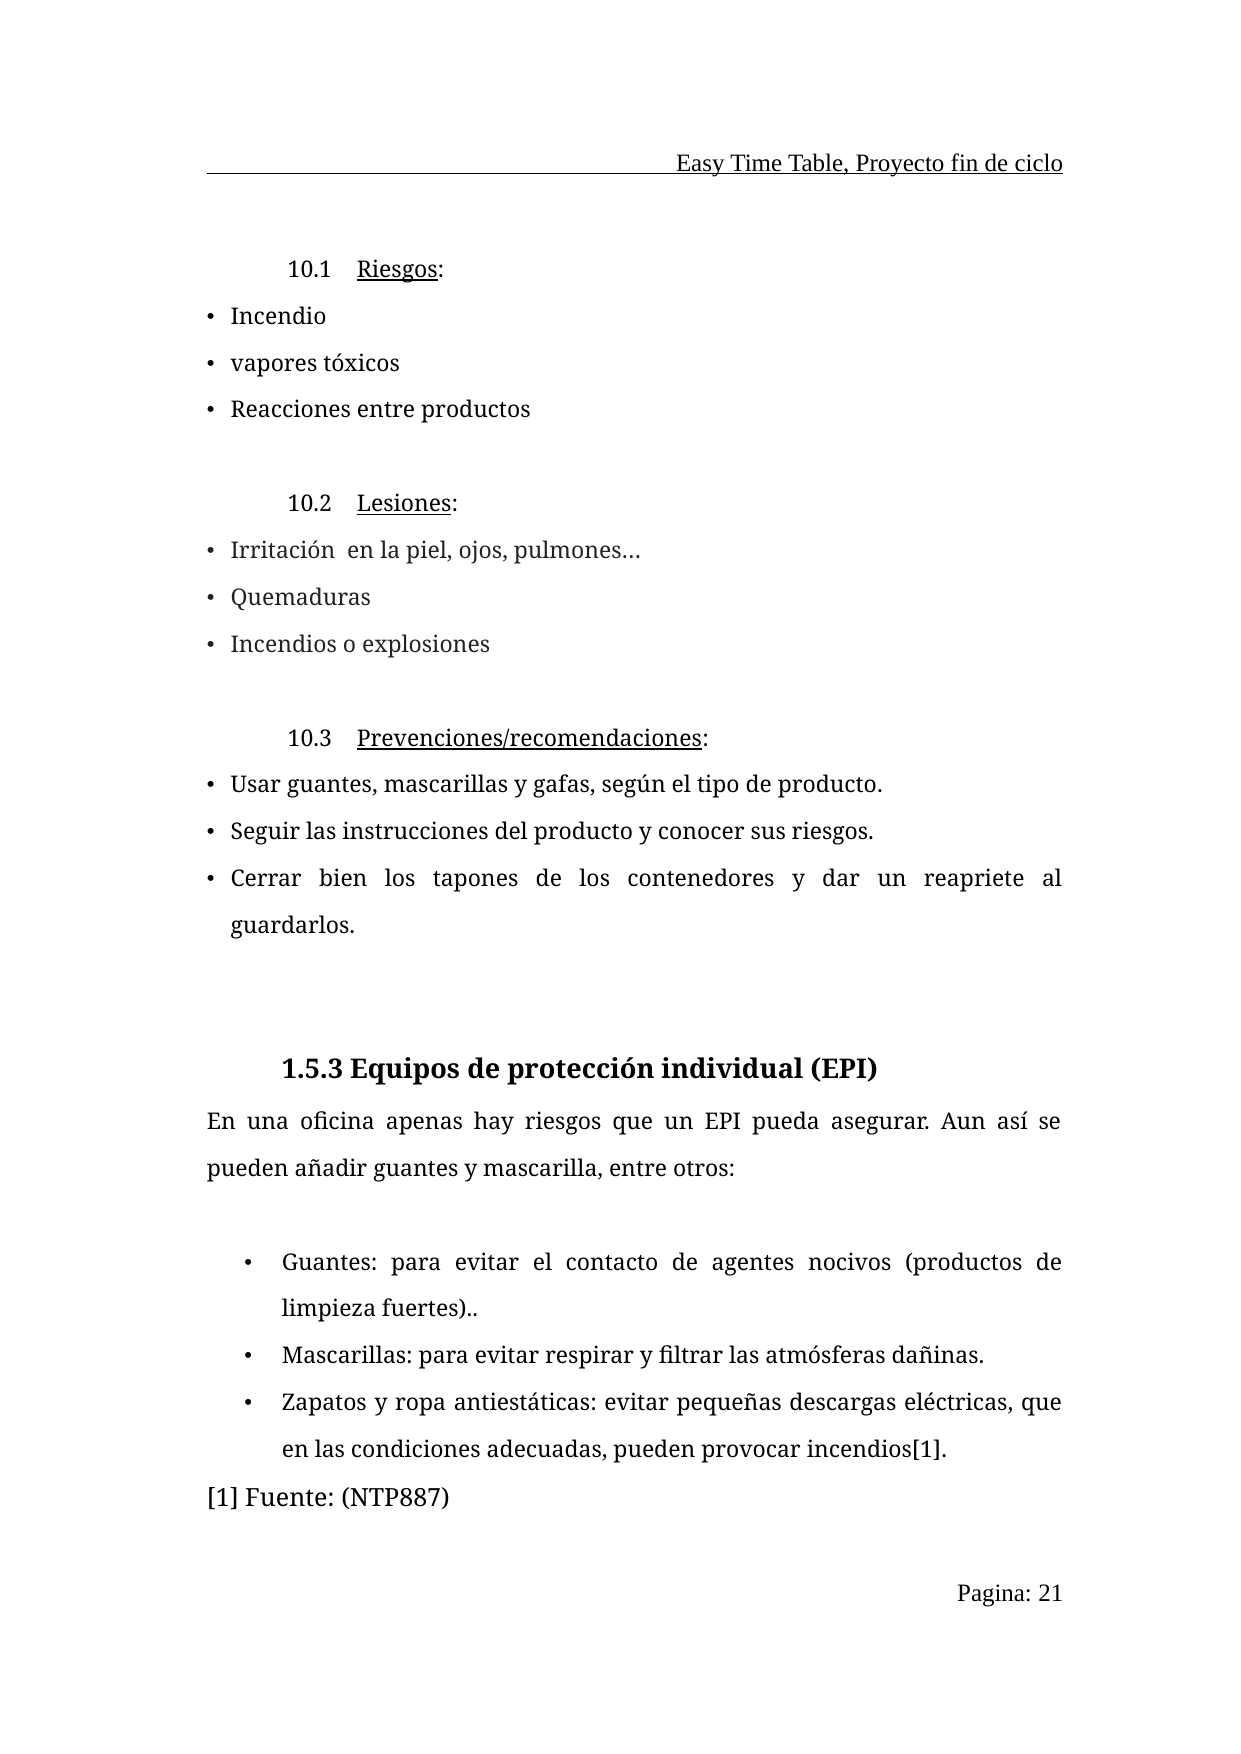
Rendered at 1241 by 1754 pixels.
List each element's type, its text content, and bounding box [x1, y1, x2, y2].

list Seguir las instrucciones del producto y conocer sus riesgos. [207, 815, 1063, 846]
list Riesgos: [282, 253, 1063, 284]
list Zapatos y ropa antiestáticas: evitar pequeñas descargas eléctricas, que en las condiciones adecuadas, pueden provocar incendios[1]. [244, 1386, 1063, 1464]
list Quemaduras [207, 581, 1063, 612]
list Prevenciones/recomendaciones: [282, 721, 1063, 753]
list Incendios o explosiones [207, 628, 1063, 659]
list Mascarillas: para evitar respirar y filtrar las atmósferas dañinas. [244, 1339, 1063, 1371]
list Incendio [207, 299, 1063, 331]
list Lesiones: [282, 487, 1063, 518]
text En una oficina apenas hay riesgos que un EPI pueda asegurar. Aun así se pueden añadir guantes y mascarilla, entre otros: [207, 1105, 1063, 1183]
list Irritación en la piel, ojos, pulmones… [207, 534, 1063, 565]
text [1] Fuente: (NTP887) [207, 1480, 1063, 1514]
list Cerrar bien los tapones de los contenedores y dar un reapriete al guardarlos. [207, 862, 1063, 940]
text 1.5.3 Equipos de protección individual (EPI) [207, 1049, 1063, 1086]
list Usar guantes, mascarillas y gafas, según el tipo de producto. [207, 768, 1063, 799]
list Guantes: para evitar el contacto de agentes nocivos (productos de limpieza fuertes).. [244, 1246, 1063, 1324]
list Reacciones entre productos [207, 393, 1063, 424]
list vapores tóxicos [207, 346, 1063, 378]
